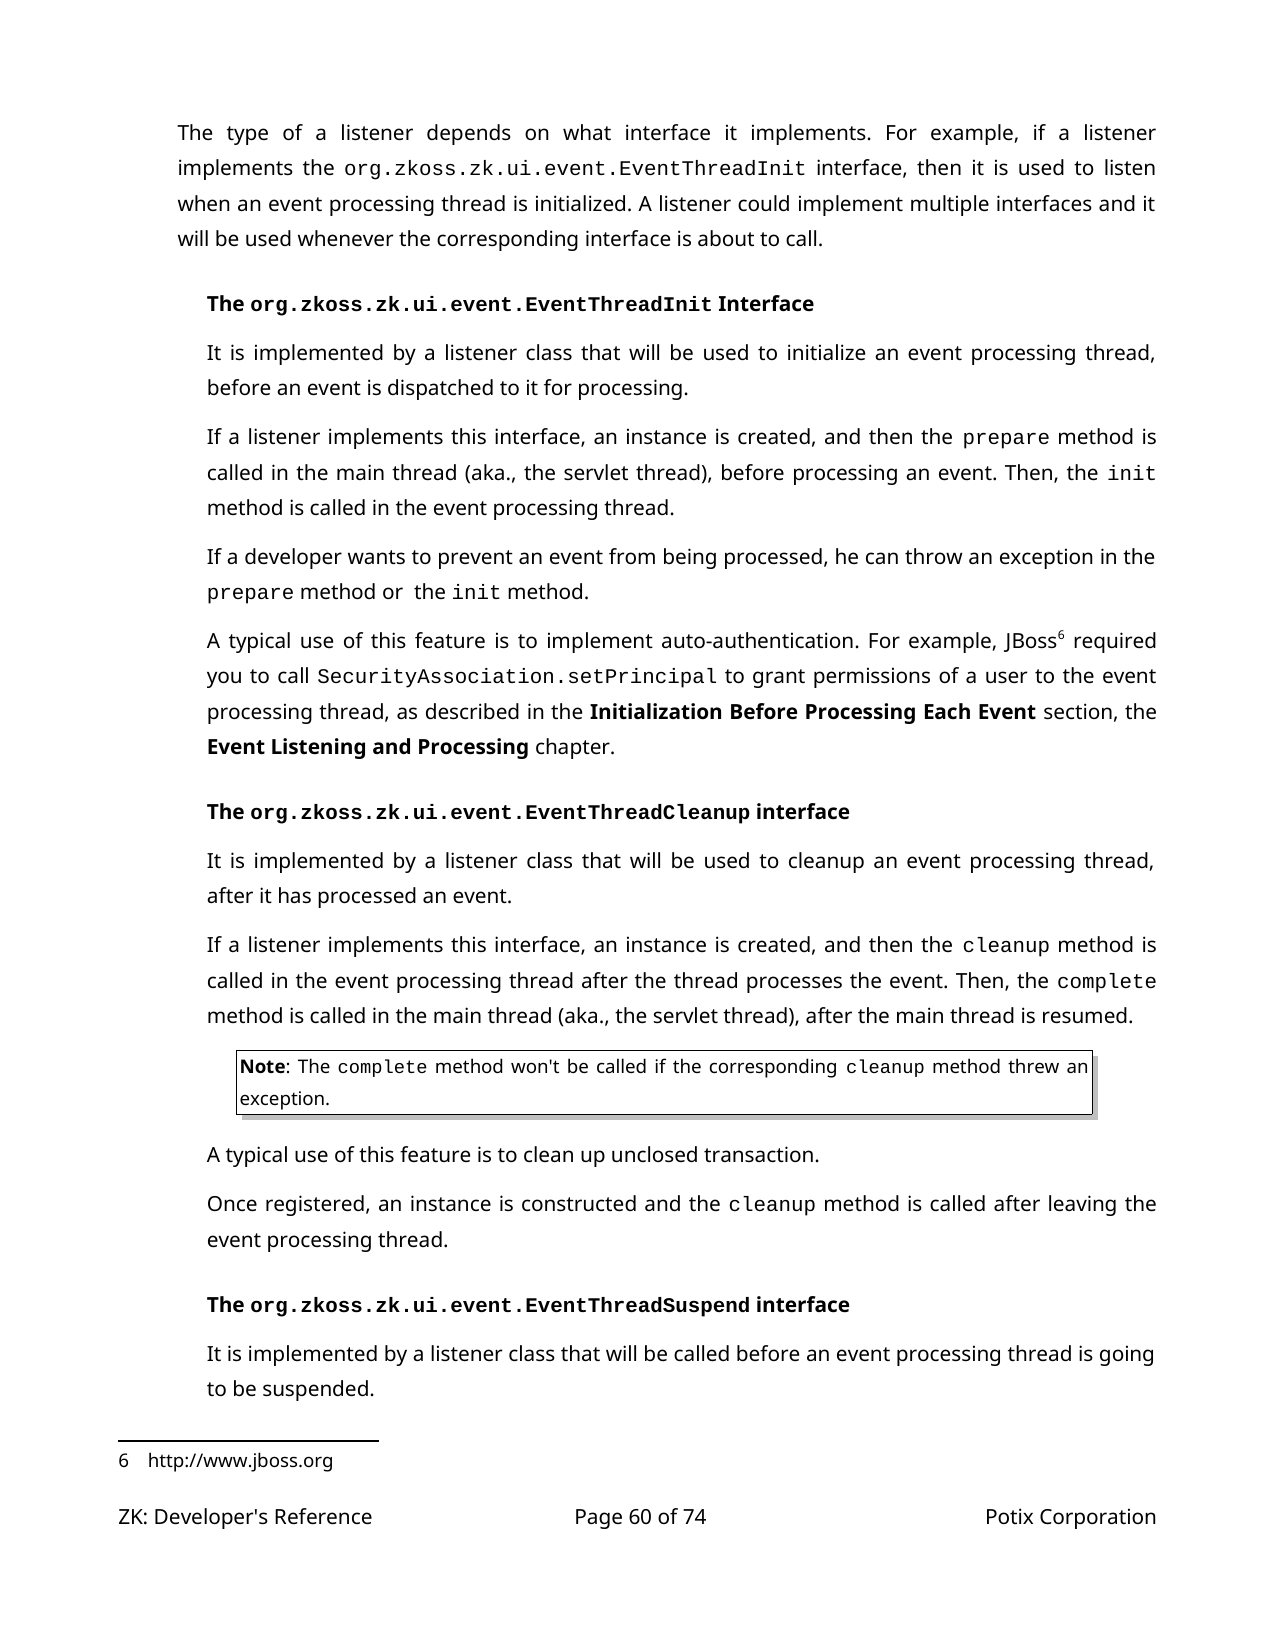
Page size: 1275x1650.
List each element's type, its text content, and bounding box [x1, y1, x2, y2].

text http://www.jboss.org [118, 1447, 1157, 1473]
text Note: The complete method won't be called if the corresponding cleanup method threw an exception. [237, 1051, 1092, 1114]
text It is implemented by a listener class that will be used to cleanup an event processing thread, after it has processed an event. [207, 846, 1157, 910]
text It is implemented by a listener class that will be called before an event processing thread is going to be suspended. [207, 1339, 1157, 1402]
text It is implemented by a listener class that will be used to initialize an event processing thread, before an event is dispatched to it for processing. [207, 338, 1157, 402]
text The type of a listener depends on what interface it implements. For example, if a listener implements the org.zkoss.zk.ui.event.EventThreadInit interface, then it is used to listen when an event processing thread is initialized. A listener could implement multiple interfaces and it will be used whenever the corresponding interface is about to call. [177, 118, 1157, 252]
text A typical use of this feature is to implement auto-authentication. For example, JBoss required you to call SecurityAssociation.setPrincipal to grant permissions of a user to the event processing thread, as described in the Initialization Before Processing Each Event section, the Event Listening and Processing chapter. [207, 626, 1157, 761]
text Once registered, an instance is constructed and the cleanup method is called after leaving the event processing thread. [207, 1189, 1157, 1253]
subtitle The org.zkoss.zk.ui.event.EventThreadCleanup interface [207, 797, 1157, 826]
text If a listener implements this interface, an instance is created, and then the prepare method is called in the main thread (aka., the servlet thread), before processing an event. Then, the init method is called in the event processing thread. [207, 422, 1157, 521]
text If a developer wants to prevent an event from being processed, he can throw an exception in the prepare method or the init method. [207, 542, 1157, 606]
subtitle The org.zkoss.zk.ui.event.EventThreadInit Interface [207, 289, 1157, 317]
text If a listener implements this interface, an instance is created, and then the cleanup method is called in the event processing thread after the thread processes the event. Then, the complete method is called in the main thread (aka., the servlet thread), after the main thread is resumed. [207, 931, 1157, 1030]
subtitle The org.zkoss.zk.ui.event.EventThreadSuspend interface [207, 1290, 1157, 1318]
text A typical use of this feature is to clean up unclosed transaction. [207, 1141, 1157, 1169]
